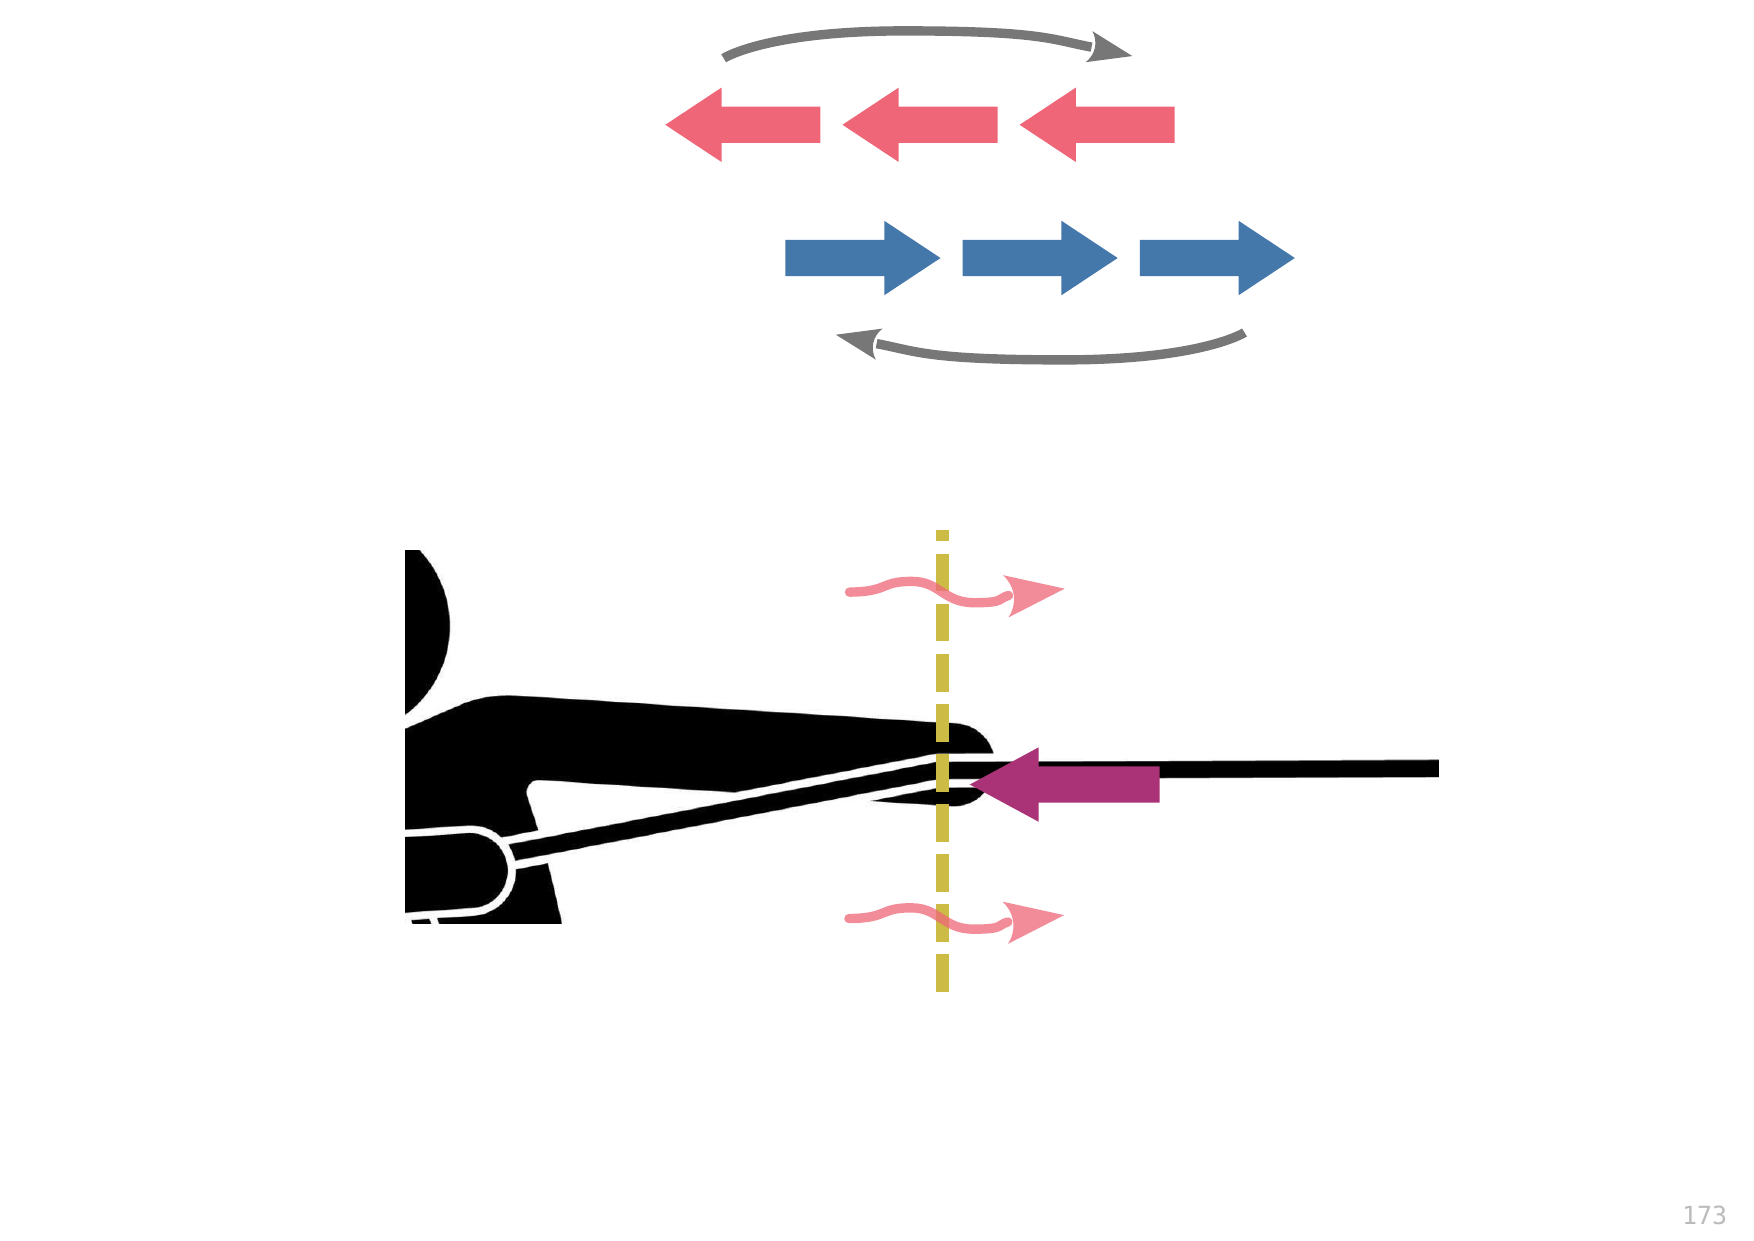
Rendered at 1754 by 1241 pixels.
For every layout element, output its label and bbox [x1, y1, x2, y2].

text_box [969, 747, 1160, 822]
text_box [1139, 220, 1295, 296]
picture [405, 550, 1439, 924]
text_box [665, 87, 821, 162]
text_box [785, 220, 941, 296]
text_box [1019, 87, 1175, 162]
text_box [962, 220, 1118, 296]
text_box [842, 87, 998, 162]
